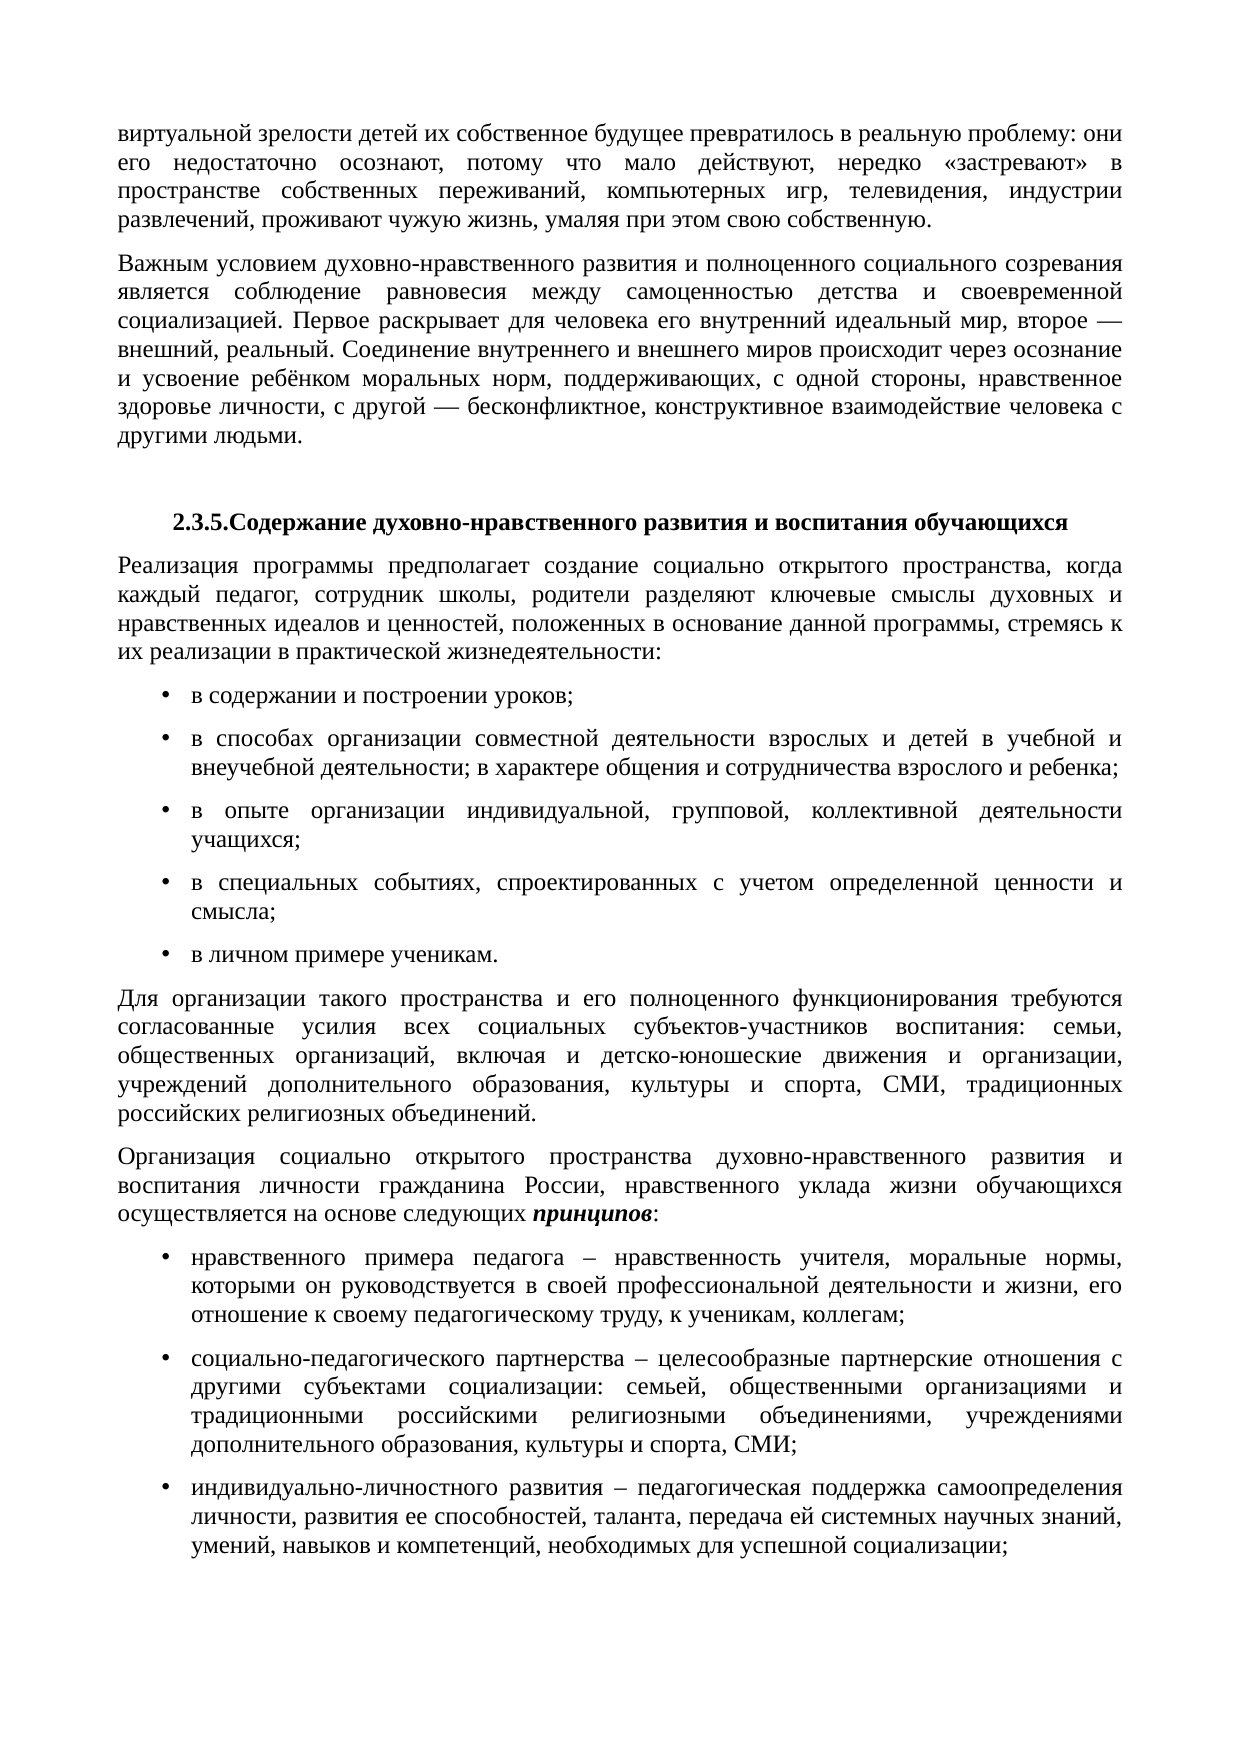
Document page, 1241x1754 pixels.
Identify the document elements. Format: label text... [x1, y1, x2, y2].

list в опыте организации индивидуальной, групповой, коллективной деятельности учащихся; [161, 795, 1123, 853]
list в способах организации совместной деятельности взрослых и детей в учебной и внеучебной деятельности; в характере общения и сотрудничества взрослого и ребенка; [161, 723, 1123, 781]
text Реализация программы предполагает создание социально открытого пространства, когда каждый педагог, сотрудник школы, родители разделяют ключевые смыслы духовных и нравственных идеалов и ценностей, положенных в основание данной программы, стремясь к их реализации в практической жизнедеятельности: [117, 550, 1123, 665]
list в личном примере ученикам. [161, 939, 1123, 968]
text виртуальной зрелости детей их собственное будущее превратилось в реальную проблему: они его недостаточно осознают, потому что мало действуют, нередко «застревают» в пространстве собственных переживаний, компьютерных игр, телевидения, индустрии развлечений, проживают чужую жизнь, умаляя при этом свою собственную. [117, 118, 1123, 233]
text Важным условием духовно-нравственного развития и полноценного социального созревания является соблюдение равновесия между самоценностью детства и своевременной социализацией. Первое раскрывает для человека его внутренний идеальный мир, второе — внешний, реальный. Соединение внутреннего и внешнего миров происходит через осознание и усвоение ребёнком моральных норм, поддерживающих, с одной стороны, нравственное здоровье личности, с другой — бесконфликтное, конструктивное взаимодействие человека с другими людьми. [117, 248, 1123, 449]
text Организация социально открытого пространства духовно-нравственного развития и воспитания личности гражданина России, нравственного уклада жизни обучающихся осуществляется на основе следующих принципов: [117, 1141, 1123, 1227]
list в содержании и построении уроков; [161, 680, 1123, 708]
list нравственного примера педагога – нравственность учителя, моральные нормы, которыми он руководствуется в своей профессиональной деятельности и жизни, его отношение к своему педагогическому труду, к ученикам, коллегам; [161, 1242, 1123, 1328]
text Для организации такого пространства и его полноценного функционирования требуются согласованные усилия всех социальных субъектов-участников воспитания: семьи, общественных организаций, включая и детско-юношеские движения и организации, учреждений дополнительного образования, культуры и спорта, СМИ, традиционных российских религиозных объединений. [117, 983, 1123, 1126]
list социально-педагогического партнерства – целесообразные партнерские отношения с другими субъектами социализации: семьей, общественными организациями и традиционными российскими религиозными объединениями, учреждениями дополнительного образования, культуры и спорта, СМИ; [161, 1343, 1123, 1458]
text 2.3.5.Содержание духовно-нравственного развития и воспитания обучающихся [117, 507, 1123, 536]
list в специальных событиях, спроектированных с учетом определенной ценности и смысла; [161, 867, 1123, 925]
list индивидуально-личностного развития – педагогическая поддержка самоопределения личности, развития ее способностей, таланта, передача ей системных научных знаний, умений, навыков и компетенций, необходимых для успешной социализации; [161, 1472, 1123, 1558]
